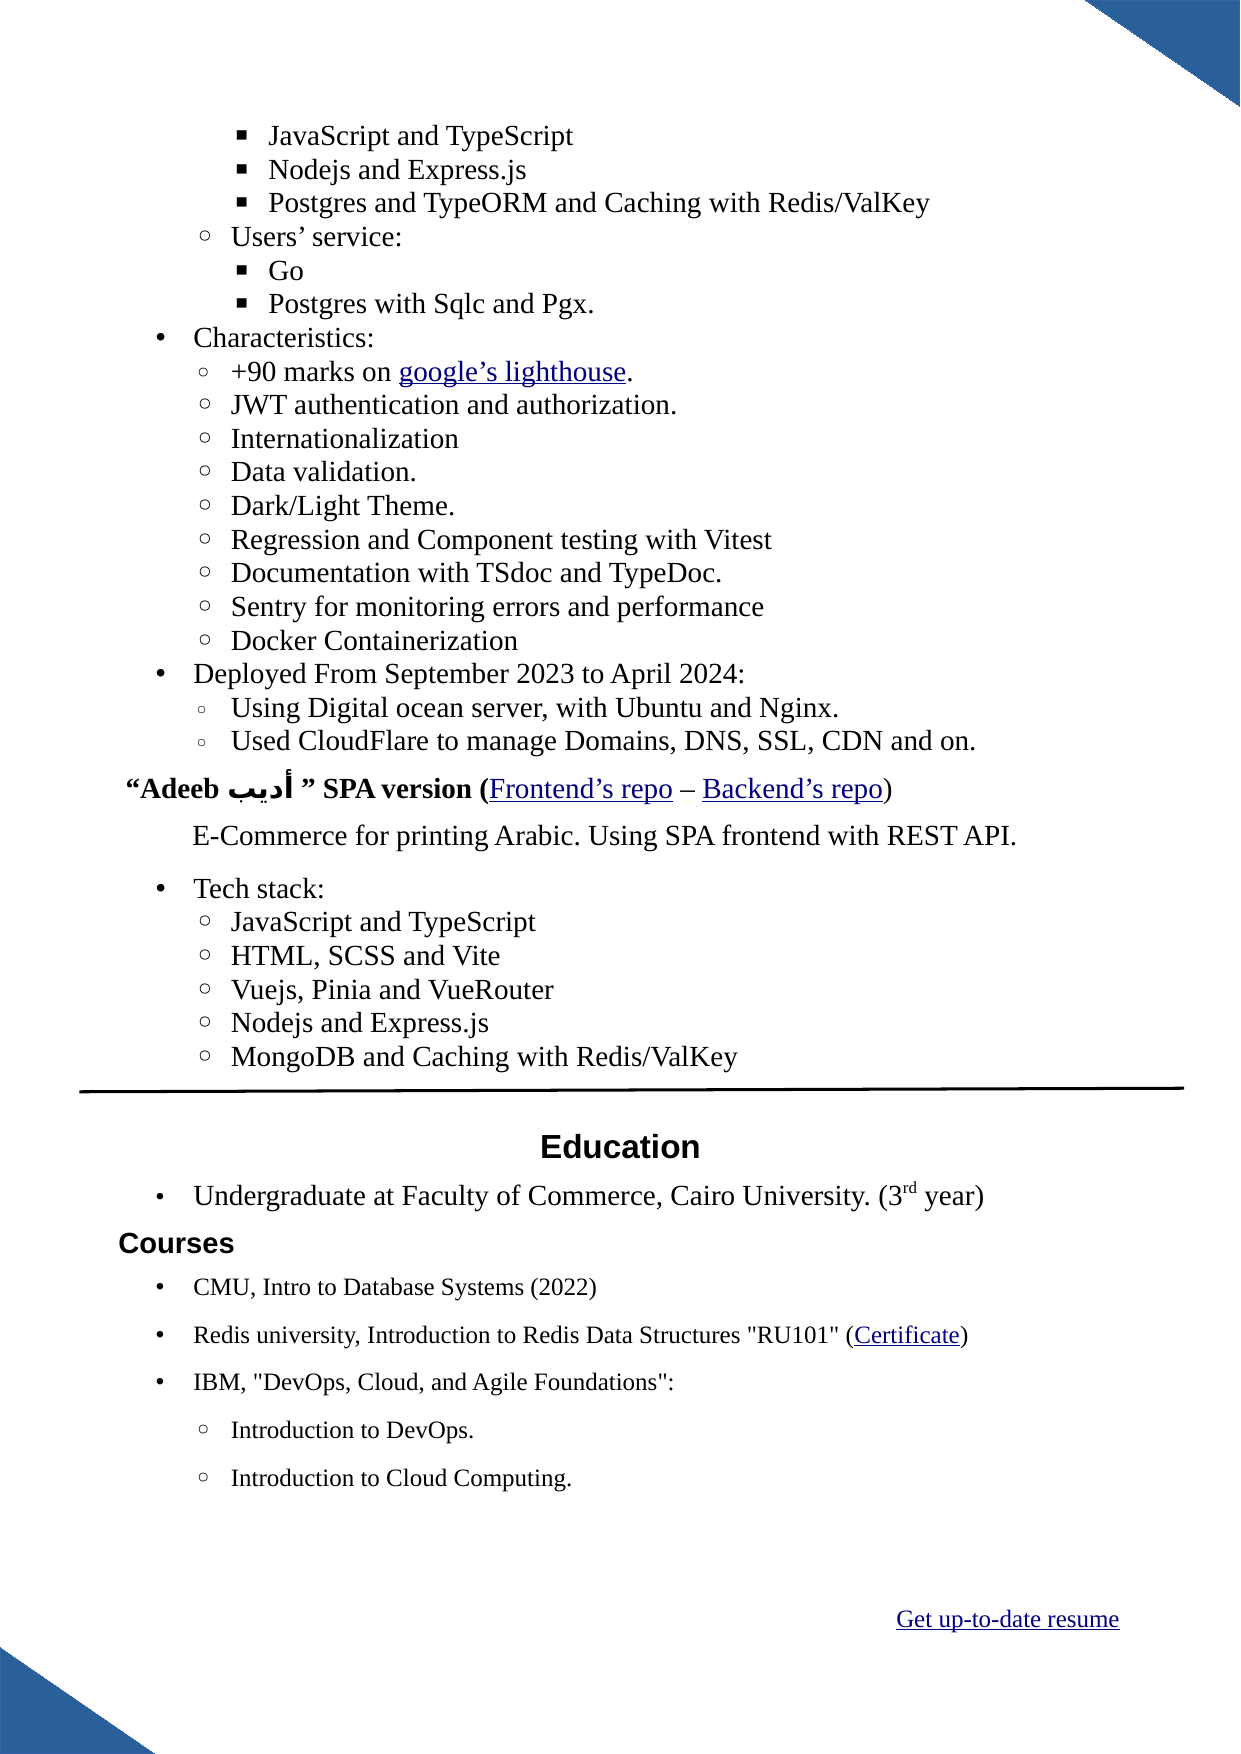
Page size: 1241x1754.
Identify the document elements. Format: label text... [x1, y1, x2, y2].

list Dark/Light Theme. [193, 488, 1122, 522]
list Tech stack: [156, 871, 1122, 904]
list JavaScript and TypeScript [193, 904, 1122, 938]
list Introduction to Cloud Computing. [193, 1463, 1122, 1491]
list Used CloudFlare to manage Domains, DNS, SSL, CDN and on. [193, 723, 1122, 757]
list MongoDB and Caching with Redis/ValKey [193, 1039, 1122, 1073]
text E-Commerce for printing Arabic. Using SPA frontend with REST API. [118, 818, 1122, 851]
list Documentation with TSdoc and TypeDoc. [193, 555, 1122, 589]
list Docker Containerization [193, 623, 1122, 656]
list Postgres and TypeORM and Caching with Redis/ValKey [231, 185, 1122, 219]
list IBM, "DevOps, Cloud, and Agile Foundations": [156, 1367, 1122, 1396]
subtitle “Adeeb أديب ” SPA version (Frontend’s repo – Backend’s repo) [118, 772, 1122, 805]
list Postgres with Sqlc and Pgx. [231, 286, 1122, 320]
list Go [231, 253, 1122, 286]
list Vuejs, Pinia and VueRouter [193, 972, 1122, 1005]
list Data validation. [193, 454, 1122, 488]
subtitle Courses [118, 1226, 1122, 1260]
list Undergraduate at Faculty of Commerce, Cairo University. (3rd year) [156, 1178, 1122, 1212]
list CMU, Intro to Database Systems (2022) [156, 1272, 1122, 1301]
list Introduction to DevOps. [193, 1415, 1122, 1444]
list Nodejs and Express.js [231, 152, 1122, 185]
list Deployed From September 2023 to April 2024: [156, 656, 1122, 690]
subtitle Education [118, 1127, 1122, 1166]
list Redis university, Introduction to Redis Data Structures "RU101" (Certificate) [156, 1320, 1122, 1348]
list Regression and Component testing with Vitest [193, 522, 1122, 555]
list HTML, SCSS and Vite [193, 938, 1122, 972]
list Sentry for monitoring errors and performance [193, 589, 1122, 623]
list JWT authentication and authorization. [193, 387, 1122, 421]
list Using Digital ocean server, with Ubuntu and Nginx. [193, 690, 1122, 723]
list Users’ service: [193, 219, 1122, 253]
list JavaScript and TypeScript [231, 118, 1122, 152]
list Internationalization [193, 421, 1122, 454]
list Nodejs and Express.js [193, 1005, 1122, 1039]
list Characteristics: [156, 320, 1122, 354]
list +90 marks on google’s lighthouse. [193, 354, 1122, 387]
